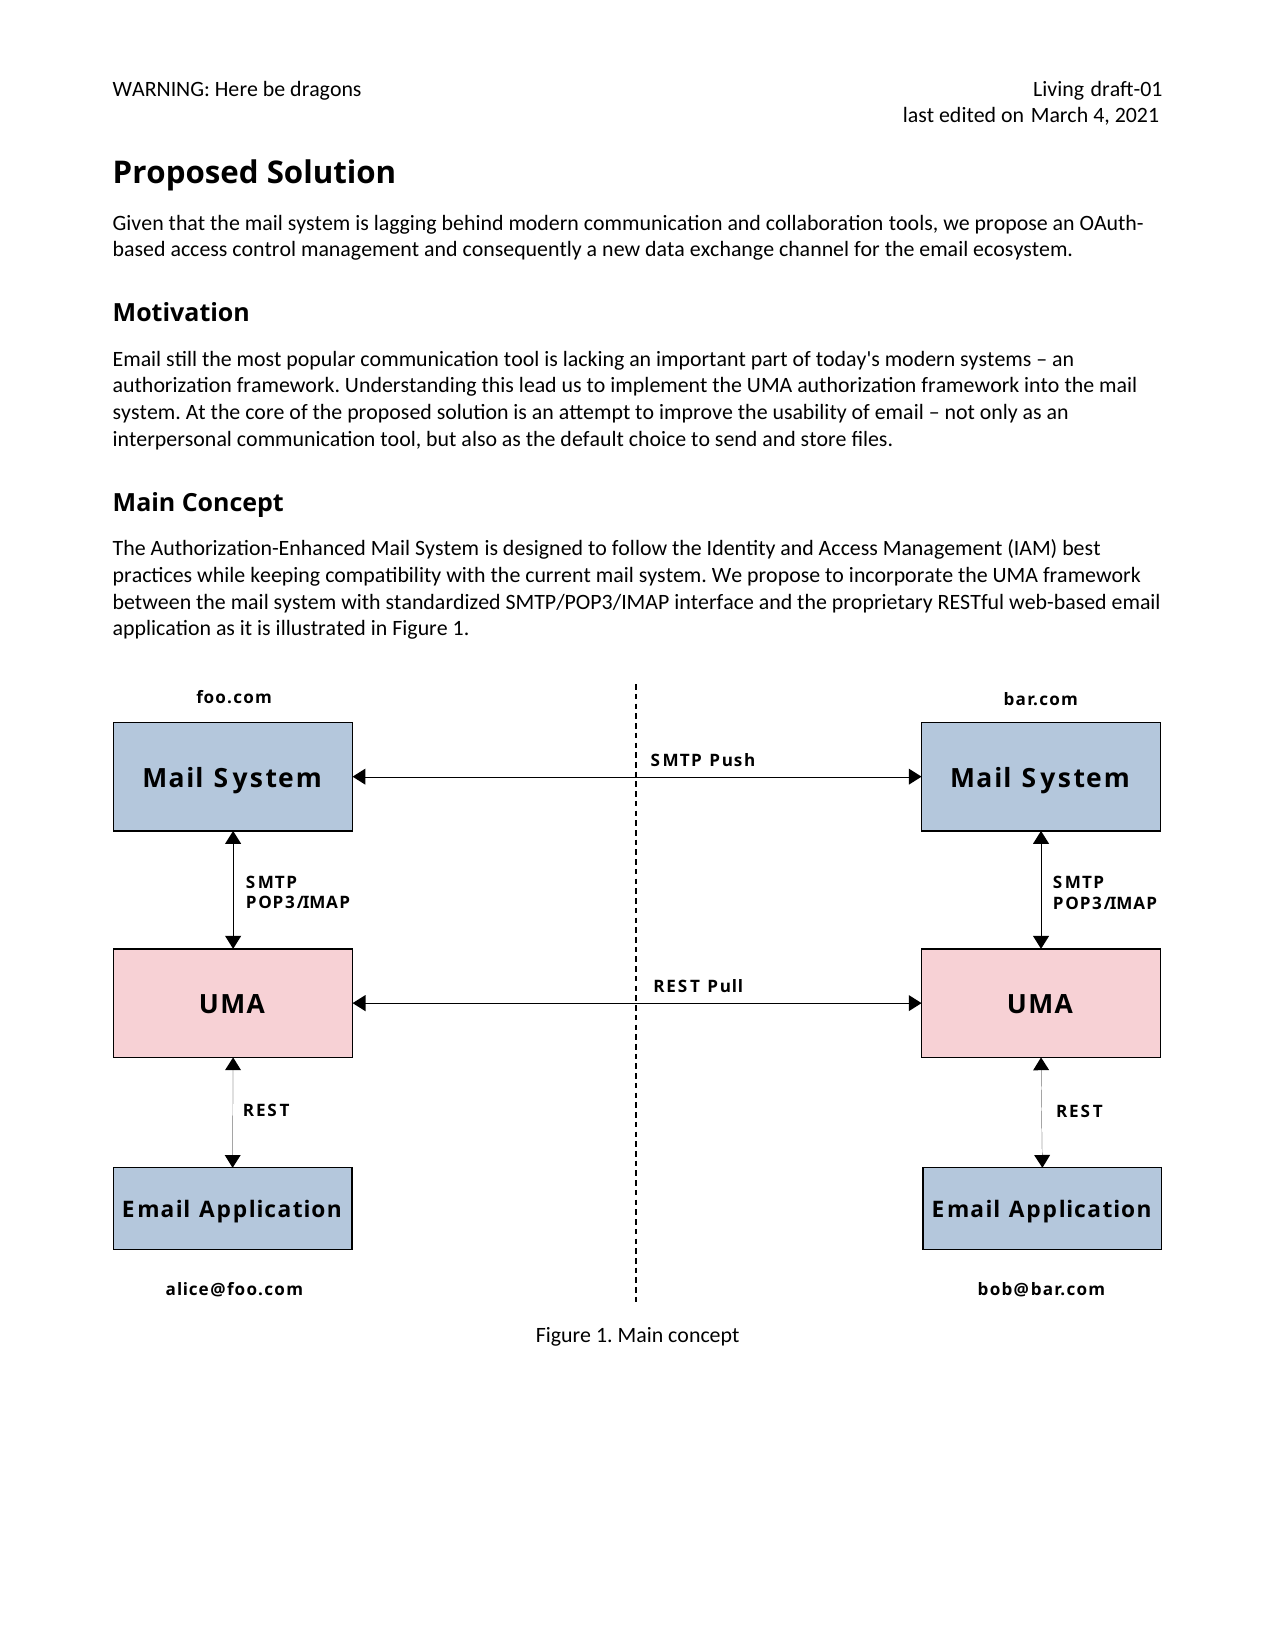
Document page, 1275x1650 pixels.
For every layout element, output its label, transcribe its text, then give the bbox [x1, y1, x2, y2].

text Given that the mail system is lagging behind modern communication and collaboration tools, we propose an OAuth-based access control management and consequently a new data exchange channel for the email ecosystem. [112, 209, 1162, 262]
text Main Concept [112, 484, 1162, 518]
text Motivation [112, 295, 1162, 329]
text The Authorization-Enhanced Mail System is designed to follow the Identity and Access Management (IAM) best practices while keeping compatibility with the current mail system. We propose to incorporate the UMA framework between the mail system with standardized SMTP/POP3/IMAP interface and the proprietary RESTful web-based email application as it is illustrated in Figure 1. [112, 534, 1162, 641]
text Figure 1. Main concept [112, 700, 1162, 1348]
text Email still the most popular communication tool is lacking an important part of today's modern systems – an authorization framework. Understanding this lead us to implement the UMA authorization framework into the mail system. At the core of the proposed solution is an attempt to improve the usability of email – not only as an interpersonal communication tool, but also as the default choice to send and store files. [112, 345, 1162, 452]
text Proposed Solution [112, 150, 1162, 193]
